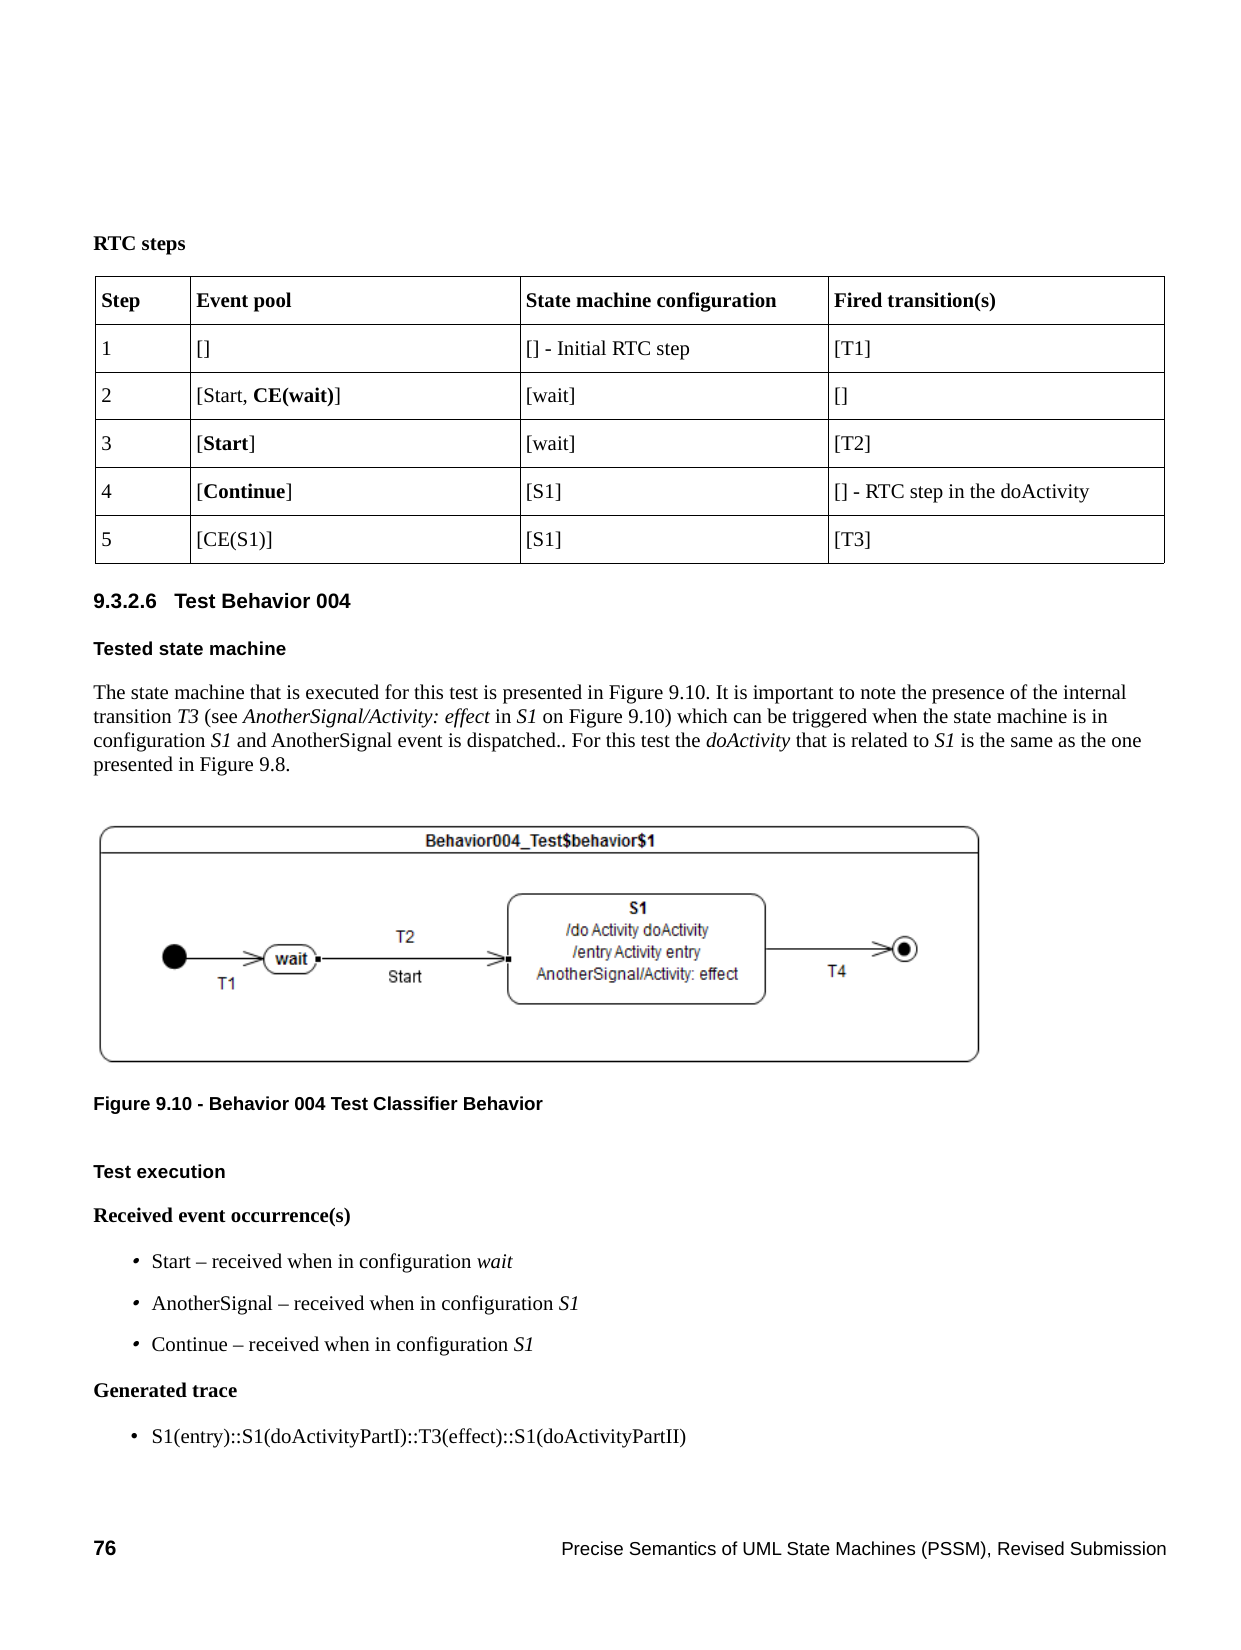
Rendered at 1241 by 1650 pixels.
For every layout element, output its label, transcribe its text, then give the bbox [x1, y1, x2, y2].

table_cell [S1] [521, 468, 828, 515]
text Generated trace [93, 1377, 1164, 1402]
subtitle Test execution [93, 1160, 1164, 1182]
table_cell [] - RTC step in the doActivity [829, 468, 1164, 515]
table_cell [T1] [829, 325, 1164, 372]
table_cell [Start] [191, 420, 520, 467]
list Start – received when in configuration wait [131, 1248, 1164, 1273]
table_cell [T2] [829, 420, 1164, 467]
text The state machine that is executed for this test is presented in Figure 9.10. It is important to note the presence of the internal transition T3 (see AnotherSignal/Activity: effect in S1 on Figure 9.10) which can be triggered when the state machine is in configuration S1 and AnotherSignal event is dispatched.. For this test the doActivity that is related to S1 is the same as the one presented in Figure 9.8. [93, 680, 1164, 776]
list S1(entry)::S1(doActivityPartI)::T3(effect)::S1(doActivityPartII) [131, 1423, 1164, 1448]
table_cell [wait] [521, 420, 828, 467]
subtitle Tested state machine [93, 637, 1164, 659]
text Figure 9.10 - Behavior 004 Test Classifier Behavior [93, 1093, 1164, 1114]
list Continue – received when in configuration S1 [131, 1331, 1164, 1356]
table_cell 3 [96, 420, 190, 467]
picture [93, 818, 986, 1072]
table_cell [Start, CE(wait)] [191, 373, 520, 419]
table_header Event pool [191, 277, 520, 324]
table_cell 5 [96, 516, 190, 562]
table_cell [S1] [521, 516, 828, 562]
table_cell [Continue] [191, 468, 520, 515]
text RTC steps [93, 231, 1164, 255]
table_cell [wait] [521, 373, 828, 419]
table_cell [CE(S1)] [191, 516, 520, 562]
table_cell 2 [96, 373, 190, 419]
table_header Step [96, 277, 190, 324]
table_cell 4 [96, 468, 190, 515]
text Received event occurrence(s) [93, 1203, 1164, 1227]
table_cell [T3] [829, 516, 1164, 562]
table_cell [] [191, 325, 520, 372]
table_header Fired transition(s) [829, 277, 1164, 324]
subtitle Test Behavior 004 [93, 587, 1164, 612]
table_cell [] - Initial RTC step [521, 325, 828, 372]
list AnotherSignal – received when in configuration S1 [131, 1290, 1164, 1315]
table_cell 1 [96, 325, 190, 372]
table_cell [] [829, 373, 1164, 419]
table_header State machine configuration [521, 277, 828, 324]
